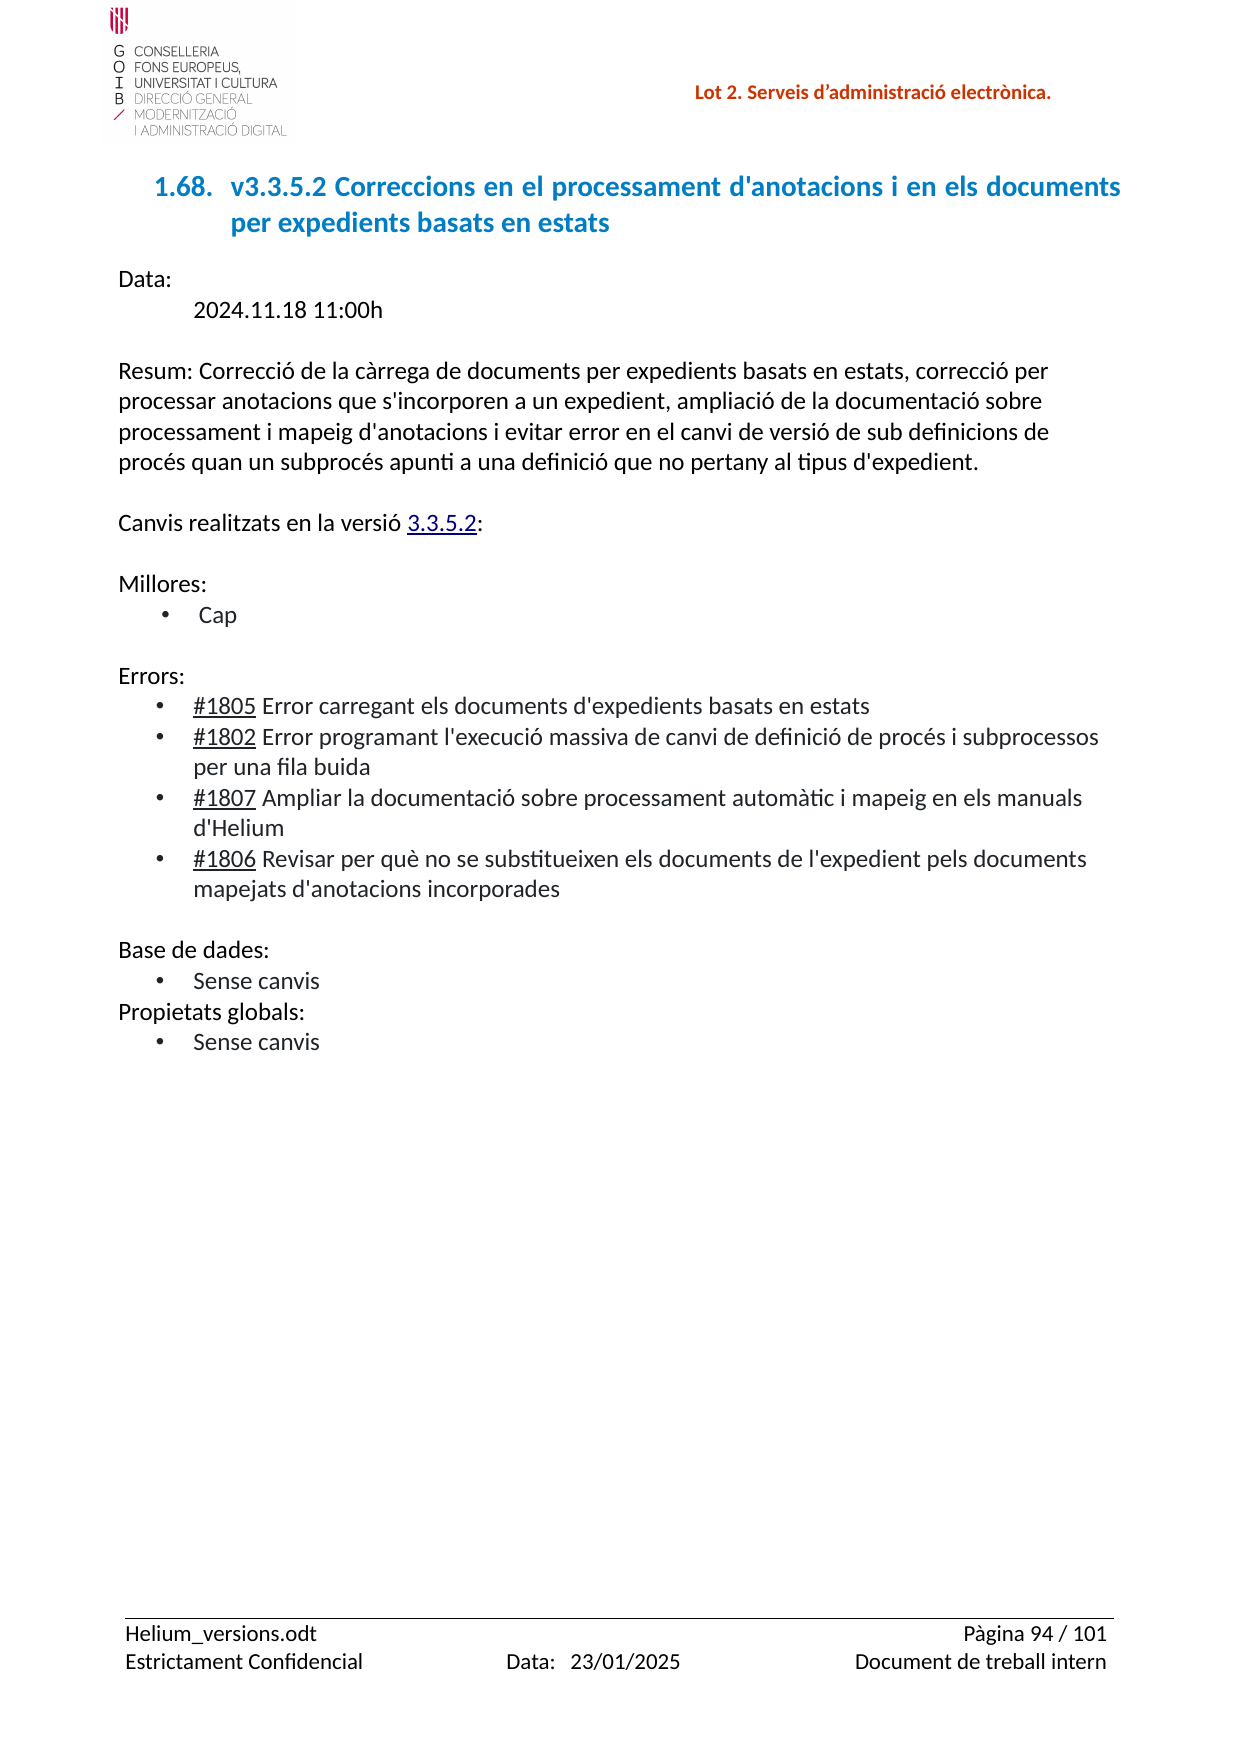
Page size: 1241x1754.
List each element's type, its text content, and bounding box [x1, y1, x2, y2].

text Errors: [118, 660, 1122, 691]
subtitle v3.3.5.2 Correccions en el processament d'anotacions i en els documents per expedients basats en estats [153, 168, 1122, 239]
text Canvis realitzats en la versió 3.3.5.2: [118, 507, 1122, 538]
list #1807 Ampliar la documentació sobre processament automàtic i mapeig en els manuals d'Helium [156, 782, 1122, 843]
text Millores: [118, 568, 1122, 599]
list #1806 Revisar per què no se substitueixen els documents de l'expedient pels documents mapejats d'anotacions incorporades [156, 843, 1122, 904]
list Cap [161, 599, 1122, 629]
text Propietats globals: [118, 996, 1122, 1026]
list Sense canvis [156, 1026, 1122, 1057]
text Resum: Correcció de la càrrega de documents per expedients basats en estats, correcció per processar anotacions que s'incorporen a un expedient, ampliació de la documentació sobre processament i mapeig d'anotacions i evitar error en el canvi de versió de sub definicions de procés quan un subprocés apunti a una definició que no pertany al tipus d'expedient. [118, 355, 1122, 477]
list Sense canvis [156, 965, 1122, 996]
text Data: [118, 263, 1122, 294]
list #1802 Error programant l'execució massiva de canvi de definició de procés i subprocessos per una fila buida [156, 721, 1122, 782]
list #1805 Error carregant els documents d'expedients basats en estats [156, 691, 1122, 721]
text Base de dades: [118, 935, 1122, 965]
text 2024.11.18 11:00h [118, 294, 1122, 324]
picture [100, 0, 297, 144]
